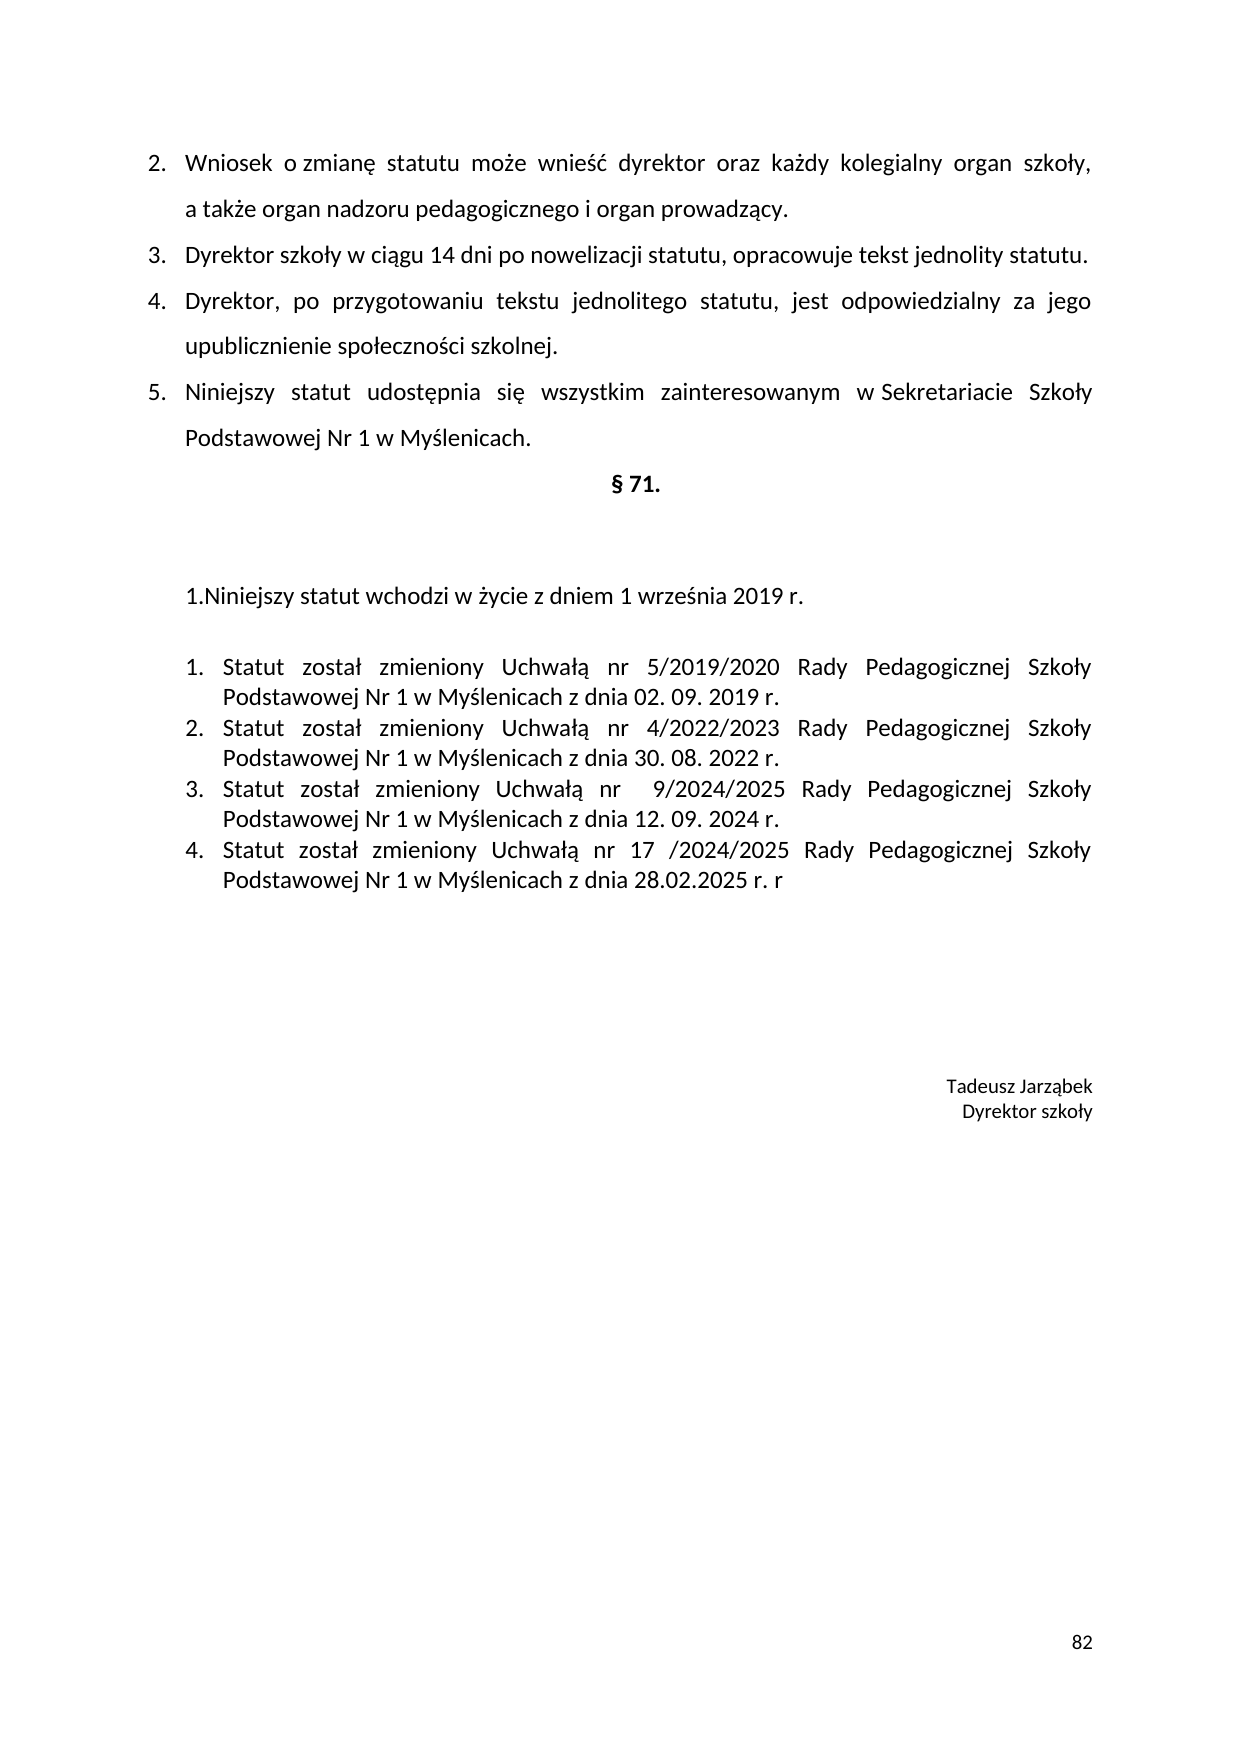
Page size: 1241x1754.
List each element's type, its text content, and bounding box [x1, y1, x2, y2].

list Statut został zmieniony Uchwałą nr 5/2019/2020 Rady Pedagogicznej Szkoły Podstawowej Nr 1 w Myślenicach z dnia 02. 09. 2019 r. [185, 651, 1093, 712]
list Niniejszy statut udostępnia się wszystkim zainteresowanym w Sekretariacie Szkoły Podstawowej Nr 1 w Myślenicach. [148, 376, 1093, 452]
list Statut został zmieniony Uchwałą nr 9/2024/2025 Rady Pedagogicznej Szkoły Podstawowej Nr 1 w Myślenicach z dnia 12. 09. 2024 r. [185, 773, 1093, 834]
list Wniosek o zmianę statutu może wnieść dyrektor oraz każdy kolegialny organ szkoły, a także organ nadzoru pedagogicznego i organ prowadzący. [148, 148, 1093, 224]
list Statut został zmieniony Uchwałą nr 17 /2024/2025 Rady Pedagogicznej Szkoły Podstawowej Nr 1 w Myślenicach z dnia 28.02.2025 r. r [185, 834, 1093, 895]
text Dyrektor szkoły [148, 1098, 1093, 1124]
list Dyrektor szkoły w ciągu 14 dni po nowelizacji statutu, opracowuje tekst jednolity statutu. [148, 239, 1093, 269]
list Dyrektor, po przygotowaniu tekstu jednolitego statutu, jest odpowiedzialny za jego upublicznienie społeczności szkolnej. [148, 285, 1093, 361]
list § 71. [185, 468, 1087, 498]
text Tadeusz Jarząbek [148, 1073, 1093, 1098]
list Statut został zmieniony Uchwałą nr 4/2022/2023 Rady Pedagogicznej Szkoły Podstawowej Nr 1 w Myślenicach z dnia 30. 08. 2022 r. [185, 712, 1093, 773]
text 1.Niniejszy statut wchodzi w życie z dniem 1 września 2019 r. [185, 580, 1093, 611]
